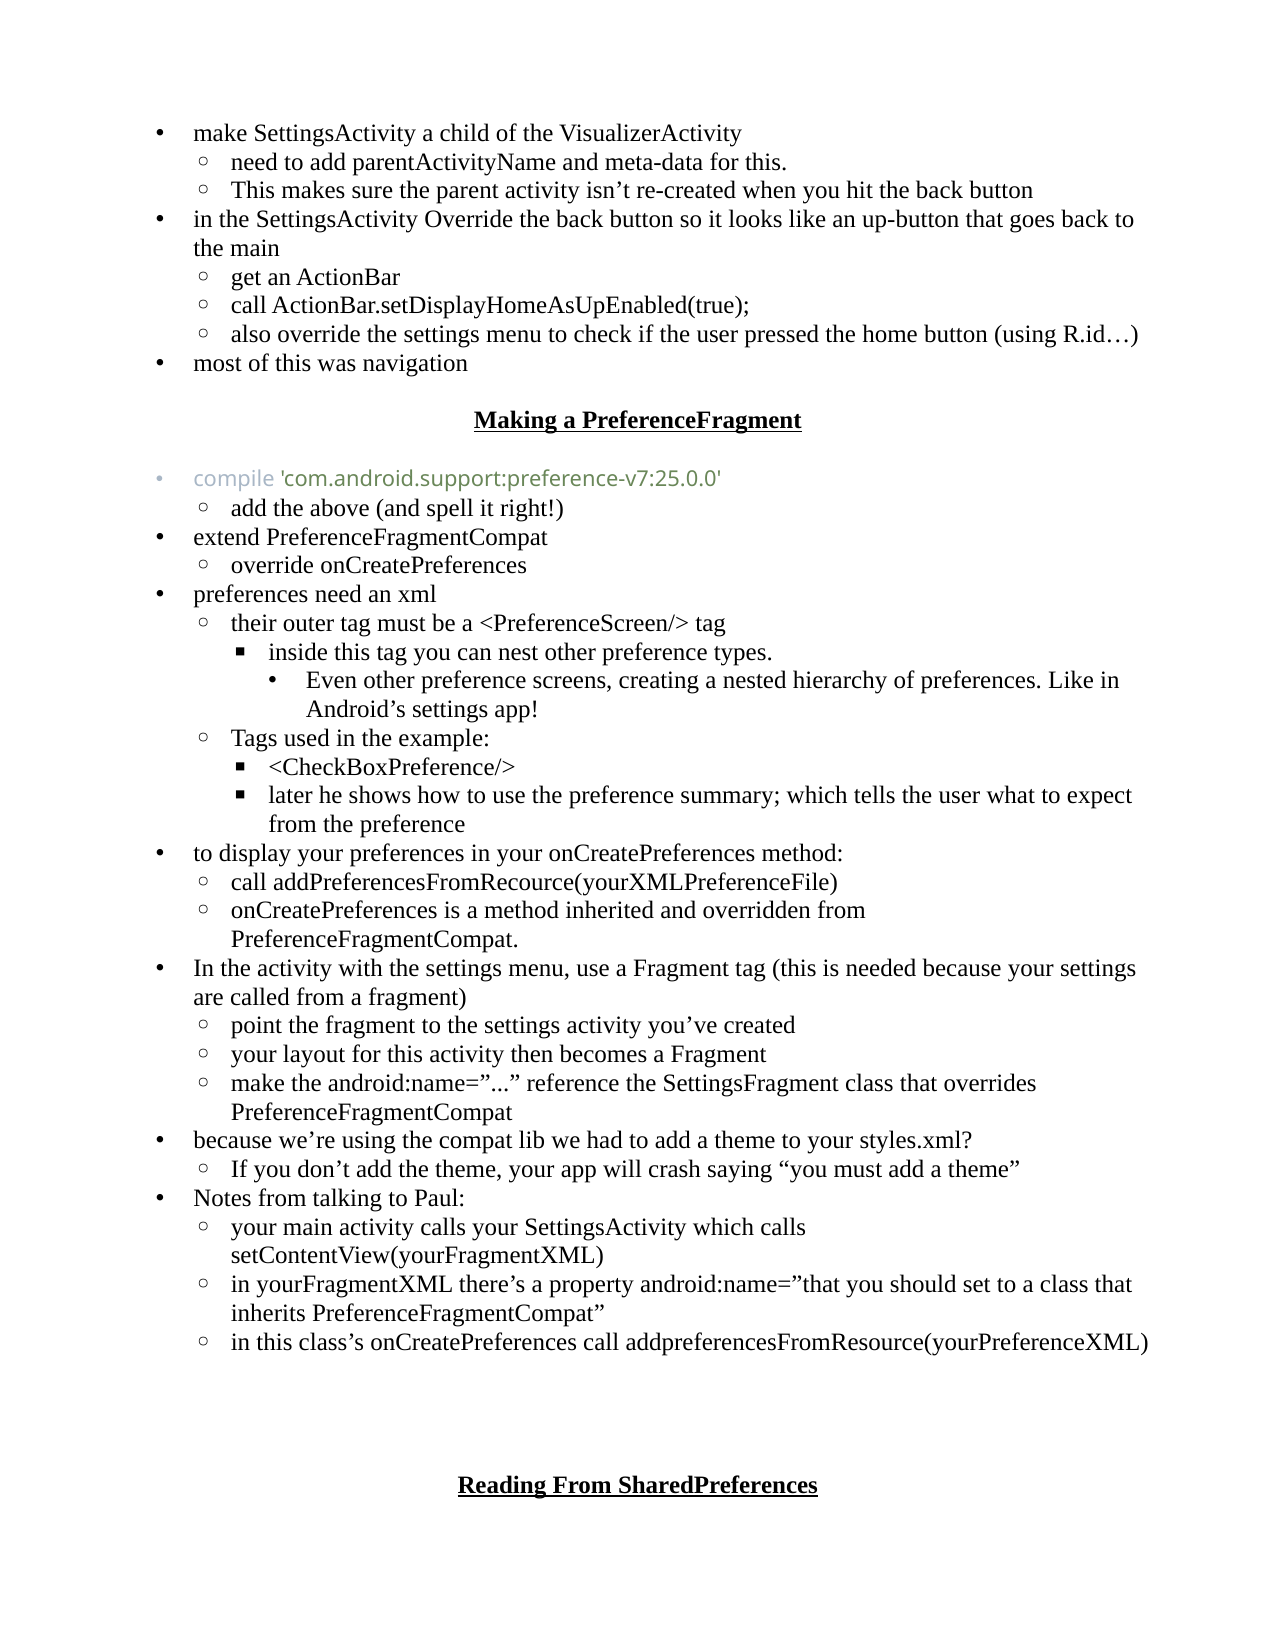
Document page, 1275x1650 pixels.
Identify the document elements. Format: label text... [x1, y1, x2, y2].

list preferences need an xml [156, 579, 1157, 608]
list their outer tag must be a <PreferenceScreen/> tag [193, 608, 1157, 637]
list Tags used in the example: [193, 723, 1157, 752]
list Notes from talking to Paul: [156, 1183, 1157, 1212]
list point the fragment to the settings activity you’ve created [193, 1010, 1157, 1039]
text Making a PreferenceFragment [118, 406, 1157, 434]
list This makes sure the parent activity isn’t re-created when you hit the back button [193, 176, 1157, 204]
list <CheckBoxPreference/> [231, 752, 1157, 780]
list most of this was navigation [156, 348, 1157, 377]
list make the android:name=”...” reference the SettingsFragment class that overrides PreferenceFragmentCompat [193, 1068, 1157, 1125]
list Even other preference screens, creating a nested hierarchy of preferences. Like in Android’s settings app! [268, 665, 1157, 723]
list call ActionBar.setDisplayHomeAsUpEnabled(true); [193, 291, 1157, 319]
list onCreatePreferences is a method inherited and overridden from PreferenceFragmentCompat. [193, 895, 1157, 953]
list your layout for this activity then becomes a Fragment [193, 1039, 1157, 1068]
list get an ActionBar [193, 262, 1157, 291]
list extend PreferenceFragmentCompat [156, 522, 1157, 550]
text Reading From SharedPreferences [118, 1470, 1157, 1499]
list also override the settings menu to check if the user pressed the home button (using R.id…) [193, 319, 1157, 348]
list because we’re using the compat lib we had to add a theme to your styles.xml? [156, 1125, 1157, 1154]
list inside this tag you can nest other preference types. [231, 637, 1157, 665]
list later he shows how to use the preference summary; which tells the user what to expect from the preference [231, 780, 1157, 838]
list in yourFragmentXML there’s a property android:name=”that you should set to a class that inherits PreferenceFragmentCompat” [193, 1269, 1157, 1327]
list add the above (and spell it right!) [193, 493, 1157, 522]
list to display your preferences in your onCreatePreferences method: [156, 838, 1157, 867]
list need to add parentActivityName and meta-data for this. [193, 147, 1157, 176]
list make SettingsActivity a child of the VisualizerActivity [156, 118, 1157, 147]
list in this class’s onCreatePreferences call addpreferencesFromResource(yourPreferenceXML) [193, 1327, 1157, 1355]
list call addPreferencesFromRecource(yourXMLPreferenceFile) [193, 867, 1157, 895]
list In the activity with the settings menu, use a Fragment tag (this is needed because your settings are called from a fragment) [156, 953, 1157, 1010]
list in the SettingsActivity Override the back button so it looks like an up-button that goes back to the main [156, 204, 1157, 262]
list If you don’t add the theme, your app will crash saying “you must add a theme” [193, 1154, 1157, 1183]
list compile 'com.android.support:preference-v7:25.0.0' [156, 463, 1157, 493]
list override onCreatePreferences [193, 550, 1157, 579]
list your main activity calls your SettingsActivity which calls setContentView(yourFragmentXML) [193, 1212, 1157, 1269]
